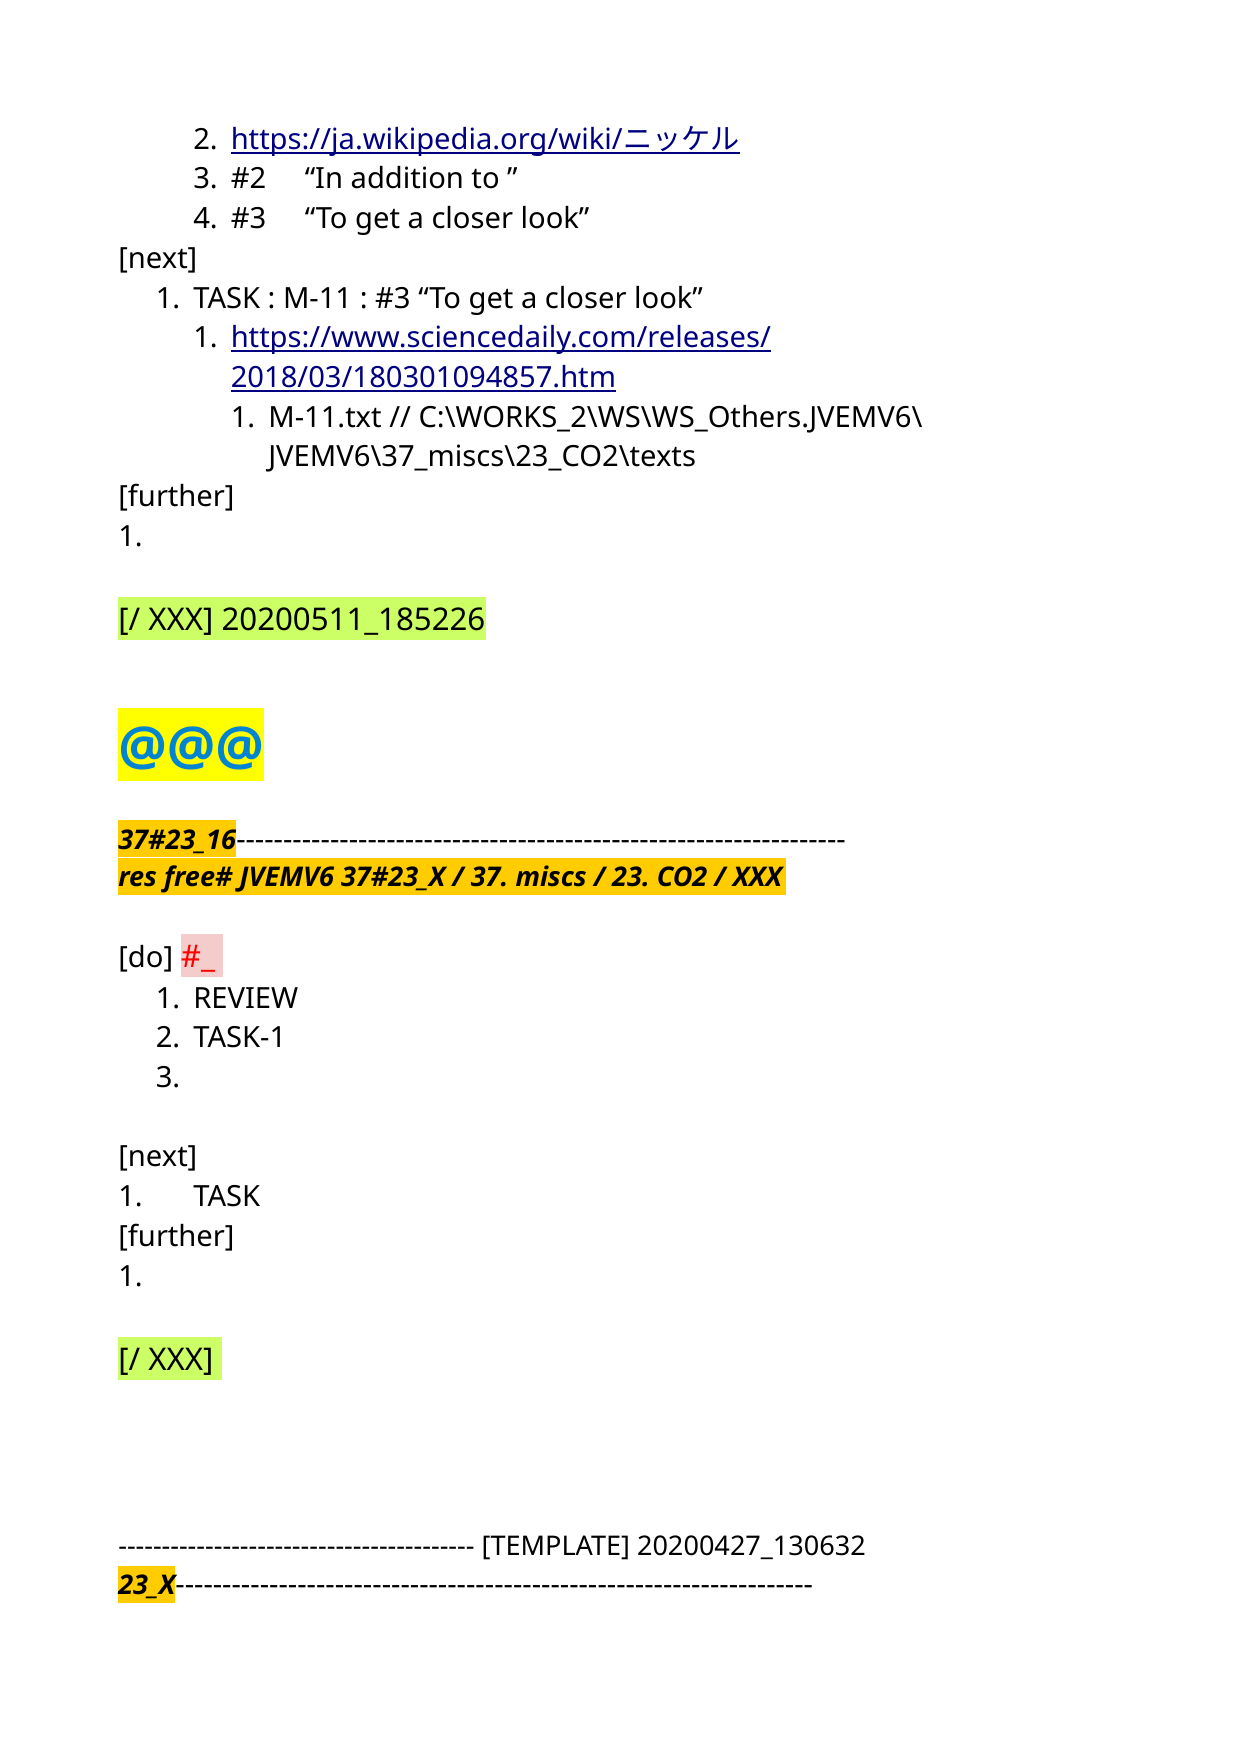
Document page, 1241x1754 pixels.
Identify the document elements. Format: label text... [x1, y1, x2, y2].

text [next] [118, 1136, 1122, 1175]
text [/ XXX] [118, 1294, 1122, 1380]
list #2 “In addition to ” [193, 158, 1122, 197]
text [/ XXX] 20200511_185226 [118, 555, 1122, 640]
text 23_X-------------------------------------------------------------------- [118, 1564, 1122, 1603]
list #3 “To get a closer look” [193, 197, 1122, 237]
list https://ja.wikipedia.org/wiki/ニッケル [193, 118, 1122, 158]
list https://www.sciencedaily.com/releases/2018/03/180301094857.htm [193, 317, 1122, 396]
text [next] [118, 237, 1122, 277]
text @@@ [118, 707, 1122, 781]
text [do] #_ [118, 934, 1122, 977]
text [further] [118, 1215, 1122, 1255]
text [further] [118, 475, 1122, 515]
list TASK : M-11 : #3 “To get a closer look” [156, 277, 1122, 317]
text 37#23_16----------------------------------------------------------------- [118, 818, 1122, 858]
list M-11.txt // C:\WORKS_2\WS\WS_Others.JVEMV6\JVEMV6\37_miscs\23_CO2\texts [231, 396, 1122, 475]
list TASK-1 [156, 1017, 1122, 1056]
list TASK [118, 1175, 1122, 1215]
list REVIEW [156, 977, 1122, 1017]
text ----------------------------------------- [TEMPLATE] 20200427_130632 [118, 1527, 1122, 1564]
text res free# JVEMV6 37#23_X / 37. miscs / 23. CO2 / XXX [118, 858, 1122, 895]
